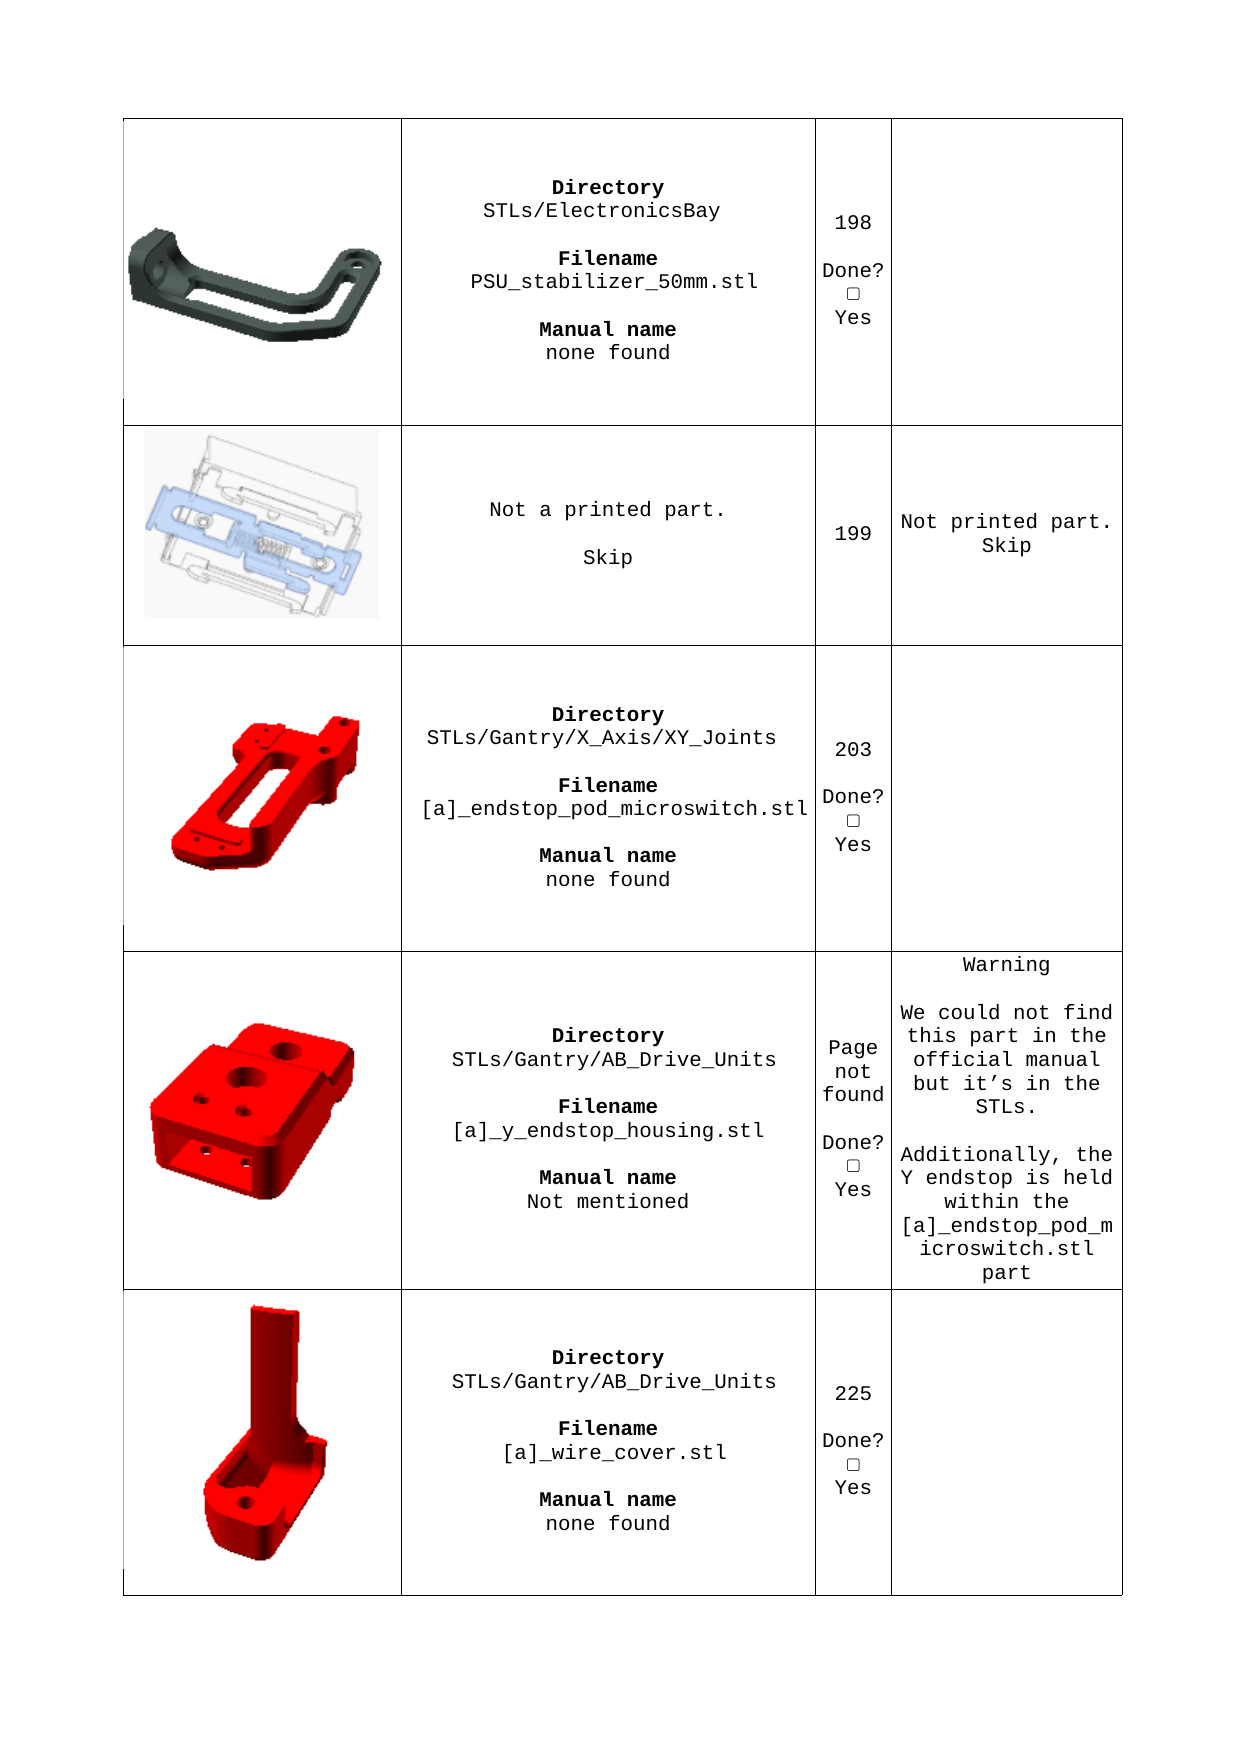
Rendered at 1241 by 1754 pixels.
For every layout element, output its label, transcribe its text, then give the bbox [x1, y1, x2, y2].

picture [125, 954, 398, 1227]
table_cell [124, 952, 401, 1288]
table_cell 199 [816, 426, 891, 645]
table_cell 225 Done? ▢ Yes [816, 1290, 891, 1595]
table_cell Directory STLs/Gantry/AB_Drive_Units Filename [a]_y_endstop_housing.stl Manual name Not mentioned [402, 952, 815, 1288]
table_cell Not a printed part. Skip [402, 426, 815, 645]
table_cell [892, 1290, 1122, 1595]
table_cell [892, 119, 1122, 425]
picture [123, 647, 401, 925]
table_cell [124, 1569, 401, 1595]
table_cell Directory STLs/Gantry/AB_Drive_Units Filename [a]_wire_cover.stl Manual name none found [402, 1290, 815, 1595]
table_cell Page not found Done? ▢ Yes [816, 952, 891, 1288]
picture [123, 1291, 401, 1569]
picture [123, 121, 401, 399]
table_cell 198 Done? ▢ Yes [816, 119, 891, 425]
table_cell Warning We could not find this part in the official manual but it’s in the STLs. Additionally, the Y endstop is held within the [a]_endstop_pod_microswitch.stl part [892, 952, 1122, 1288]
picture [144, 427, 379, 619]
table_cell Not printed part. Skip [892, 426, 1122, 645]
table_cell [124, 426, 401, 645]
table_cell Directory STLs/Gantry/X_Axis/XY_Joints Filename [a]_endstop_pod_microswitch.stl Manual name none found [402, 646, 815, 951]
table_cell [124, 925, 401, 951]
table_cell [124, 399, 401, 425]
table_cell Directory STLs/ElectronicsBay Filename PSU_stabilizer_50mm.stl Manual name none found [402, 119, 815, 425]
table_cell 203 Done? ▢ Yes [816, 646, 891, 951]
table_cell [892, 646, 1122, 951]
